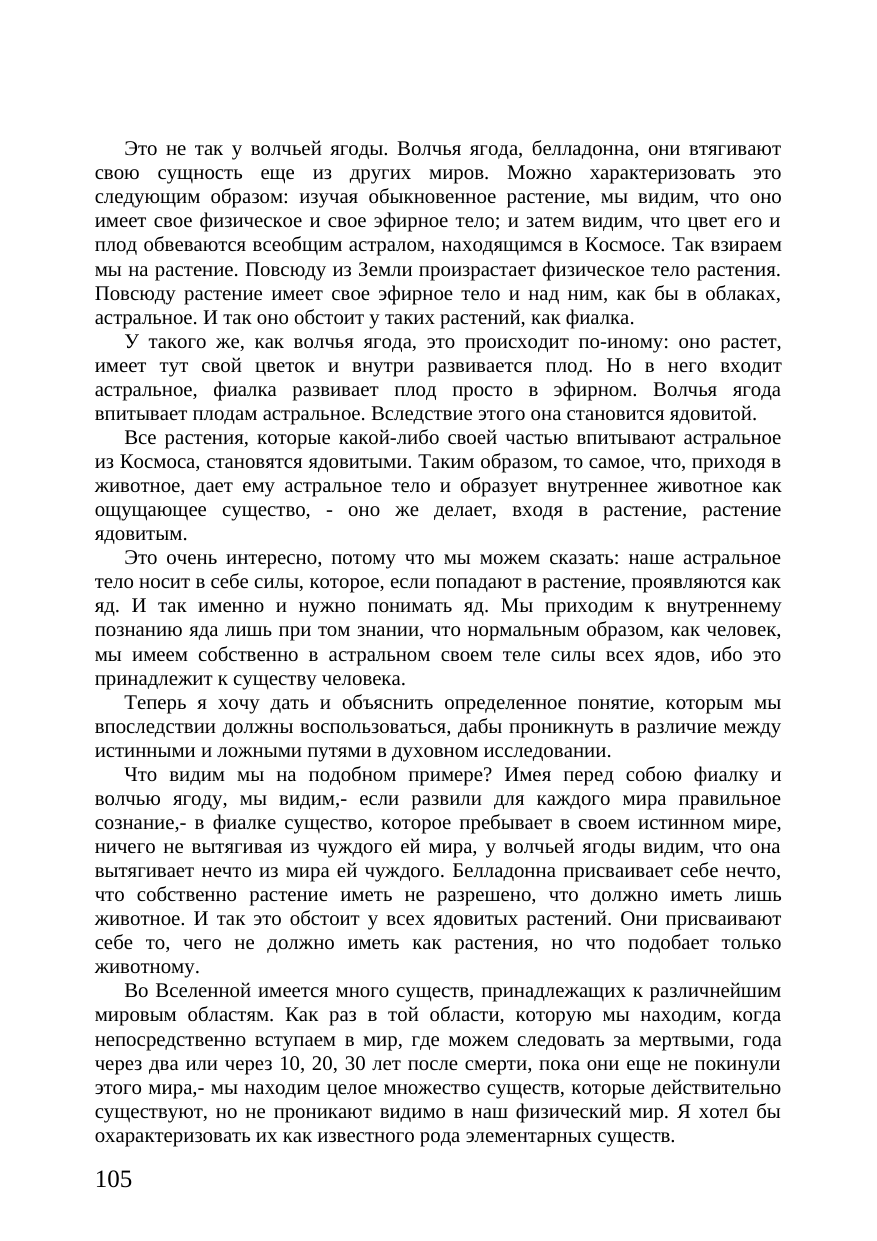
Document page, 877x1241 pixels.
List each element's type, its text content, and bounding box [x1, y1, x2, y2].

text Это очень интересно, потому что мы можем сказать: наше астральное тело носит в себе силы, которое, если попадают в растение, проявляются как яд. И так именно и нужно понимать яд. Мы приходим к внутреннему познанию яда лишь при том знании, что нормальным образом, как человек, мы имеем собственно в астральном своем теле силы всех ядов, ибо это принадлежит к существу человека. [94, 545, 782, 689]
text Теперь я хочу дать и объяснить определенное понятие, которым мы впоследствии должны воспользоваться, дабы проникнуть в различие между истинными и ложными путями в духовном исследовании. [94, 689, 782, 762]
text Все растения, которые какой-либо своей частью впитывают астральное из Космоса, становятся ядовитыми. Таким образом, то самое, что, приходя в животное, дает ему астральное тело и образует внутреннее животное как ощущающее существо, - оно же делает, входя в растение, растение ядовитым. [94, 425, 782, 545]
text У такого же, как волчья ягода, это происходит по-иному: оно растет, имеет тут свой цветок и внутри развивается плод. Но в него входит астральное, фиалка развивает плод просто в эфирном. Волчья ягода впитывает плодам астральное. Вследствие этого она становится ядовитой. [94, 329, 782, 425]
text Что видим мы на подобном примере? Имея перед собою фиалку и волчью ягоду, мы видим,- если развили для каждого мира правильное сознание,- в фиалке существо, которое пребывает в своем истинном мире, ничего не вытягивая из чуждого ей мира, у волчьей ягоды видим, что она вытягивает нечто из мира ей чуждого. Белладонна присваивает себе нечто, что собственно растение иметь не разрешено, что должно иметь лишь животное. И так это обстоит у всех ядовитых растений. Они присваивают себе то, чего не должно иметь как растения, но что подобает только животному. [94, 762, 782, 978]
text Во Вселенной имеется много существ, принадлежащих к различнейшим мировым областям. Как раз в той области, которую мы находим, когда непосредственно вступаем в мир, где можем следовать за мертвыми, года через два или через 10, 20, 30 лет после смерти, пока они еще не покинули этого мира,- мы находим целое множество существ, которые действительно существуют, но не проникают видимо в наш физический мир. Я хотел бы охарактеризовать их как известного рода элементарных существ. [94, 978, 782, 1147]
text Это не так у волчьей ягоды. Волчья ягода, белладонна, они втягивают свою сущность еще из других миров. Можно характеризовать это следующим образом: изучая обыкновенное растение, мы видим, что оно имеет свое физическое и свое эфирное тело; и затем видим, что цвет его и плод обвеваются всеобщим астралом, находящимся в Космосе. Так взираем мы на растение. Повсюду из Земли произрастает физическое тело растения. Повсюду растение имеет свое эфирное тело и над ним, как бы в облаках, астральное. И так оно обстоит у таких растений, как фиалка. [94, 136, 782, 329]
